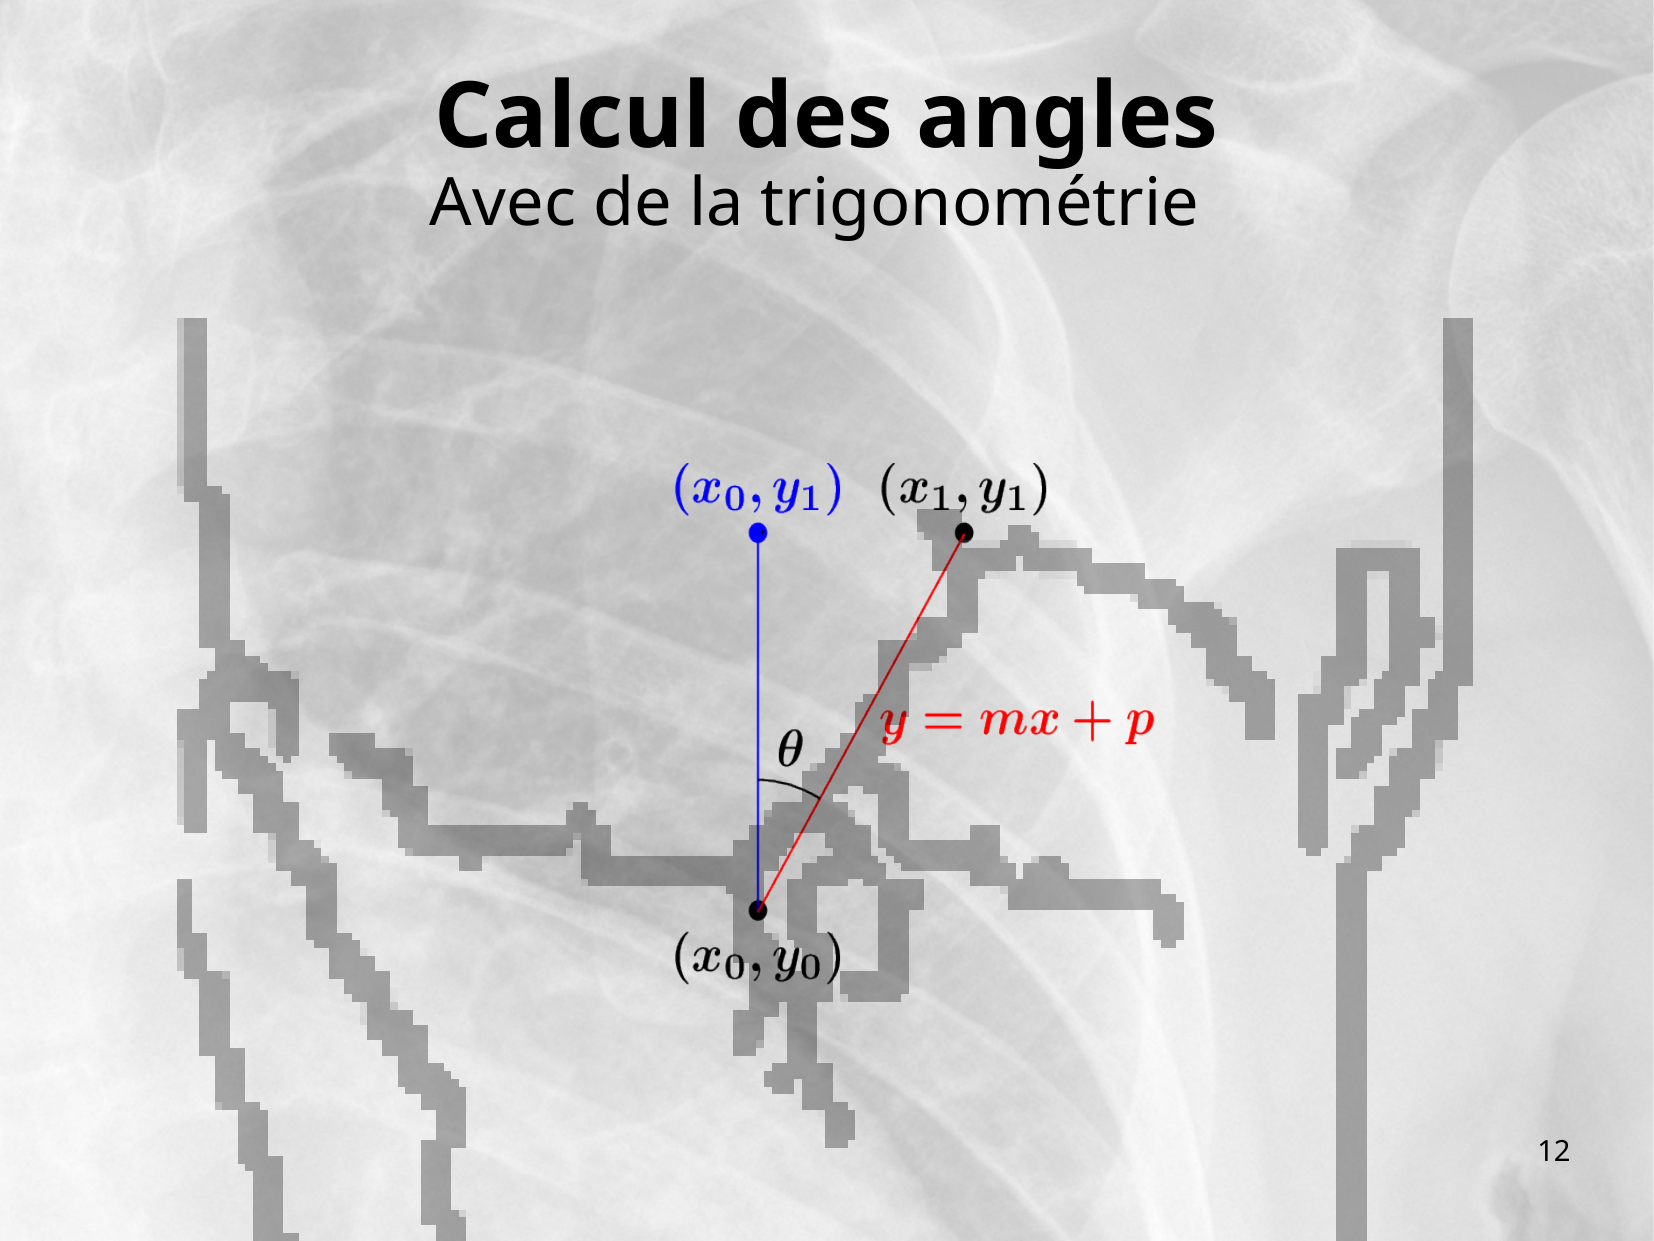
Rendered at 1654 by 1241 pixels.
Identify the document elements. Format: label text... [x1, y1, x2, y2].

picture [0, 0, 1654, 1241]
title Calcul des angles [82, 8, 1571, 216]
list Avec de la trigonométrie [71, 153, 1560, 239]
